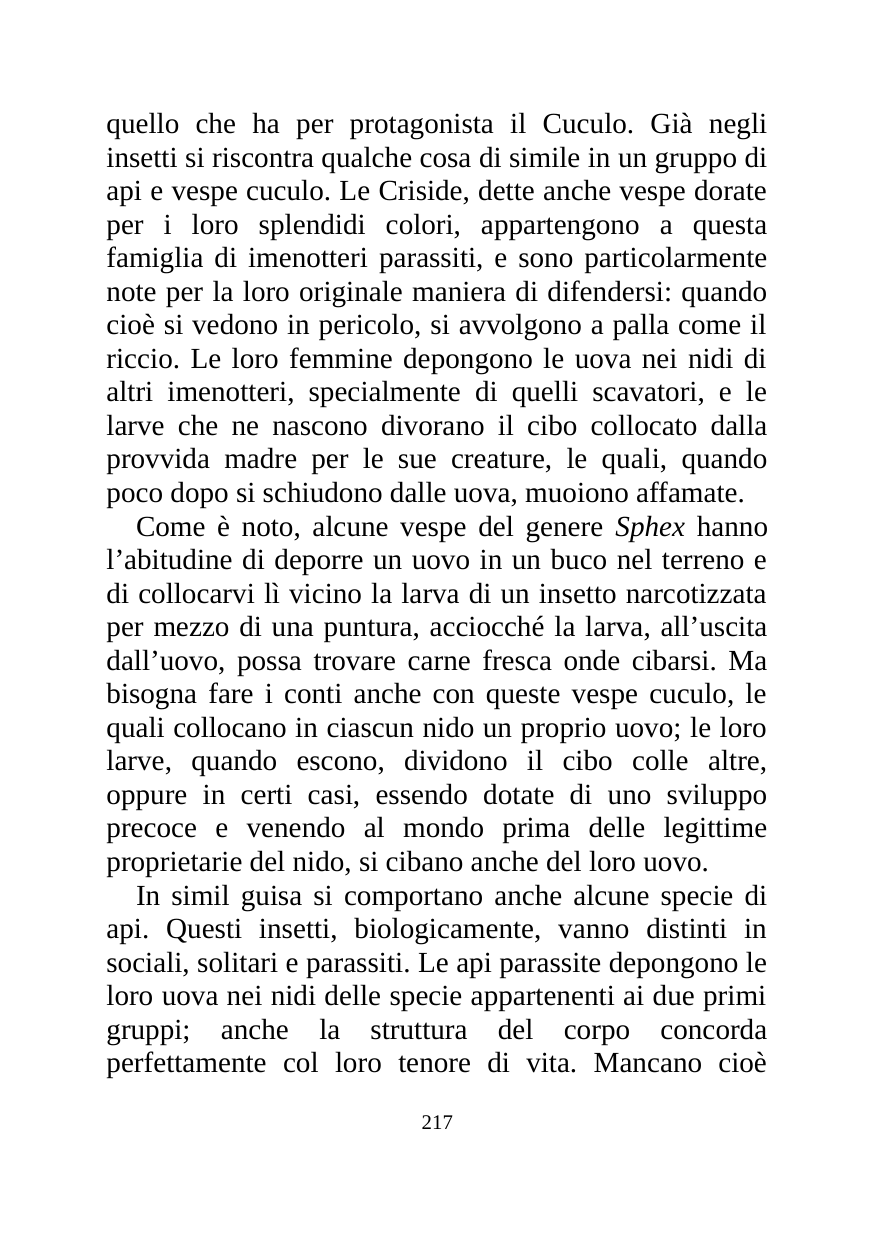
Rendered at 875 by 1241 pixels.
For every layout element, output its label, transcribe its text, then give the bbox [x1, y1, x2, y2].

text In simil guisa si comportano anche alcune specie di api. Questi insetti, biologicamente, vanno distinti in sociali, solitari e parassiti. Le api parassite depongono le loro uova nei nidi delle specie appartenenti ai due primi gruppi; anche la struttura del corpo concorda perfettamente col loro tenore di vita. Mancano cioè [106, 878, 768, 1079]
text quello che ha per protagonista il Cuculo. Già negli insetti si riscontra qualche cosa di simile in un gruppo di api e vespe cuculo. Le Criside, dette anche vespe dorate per i loro splendidi colori, appartengono a questa famiglia di imenotteri parassiti, e sono particolarmente note per la loro originale maniera di difendersi: quando cioè si vedono in pericolo, si avvolgono a palla come il riccio. Le loro femmine depongono le uova nei nidi di altri imenotteri, specialmente di quelli scavatori, e le larve che ne nascono divorano il cibo collocato dalla provvida madre per le sue creature, le quali, quando poco dopo si schiudono dalle uova, muoiono affamate. [106, 106, 768, 509]
text Come è noto, alcune vespe del genere Sphex hanno l’abitudine di deporre un uovo in un buco nel terreno e di collocarvi lì vicino la larva di un insetto narcotizzata per mezzo di una puntura, acciocché la larva, all’uscita dall’uovo, possa trovare carne fresca onde cibarsi. Ma bisogna fare i conti anche con queste vespe cuculo, le quali collocano in ciascun nido un proprio uovo; le loro larve, quando escono, dividono il cibo colle altre, oppure in certi casi, essendo dotate di uno sviluppo precoce e venendo al mondo prima delle legittime proprietarie del nido, si cibano anche del loro uovo. [106, 509, 768, 878]
